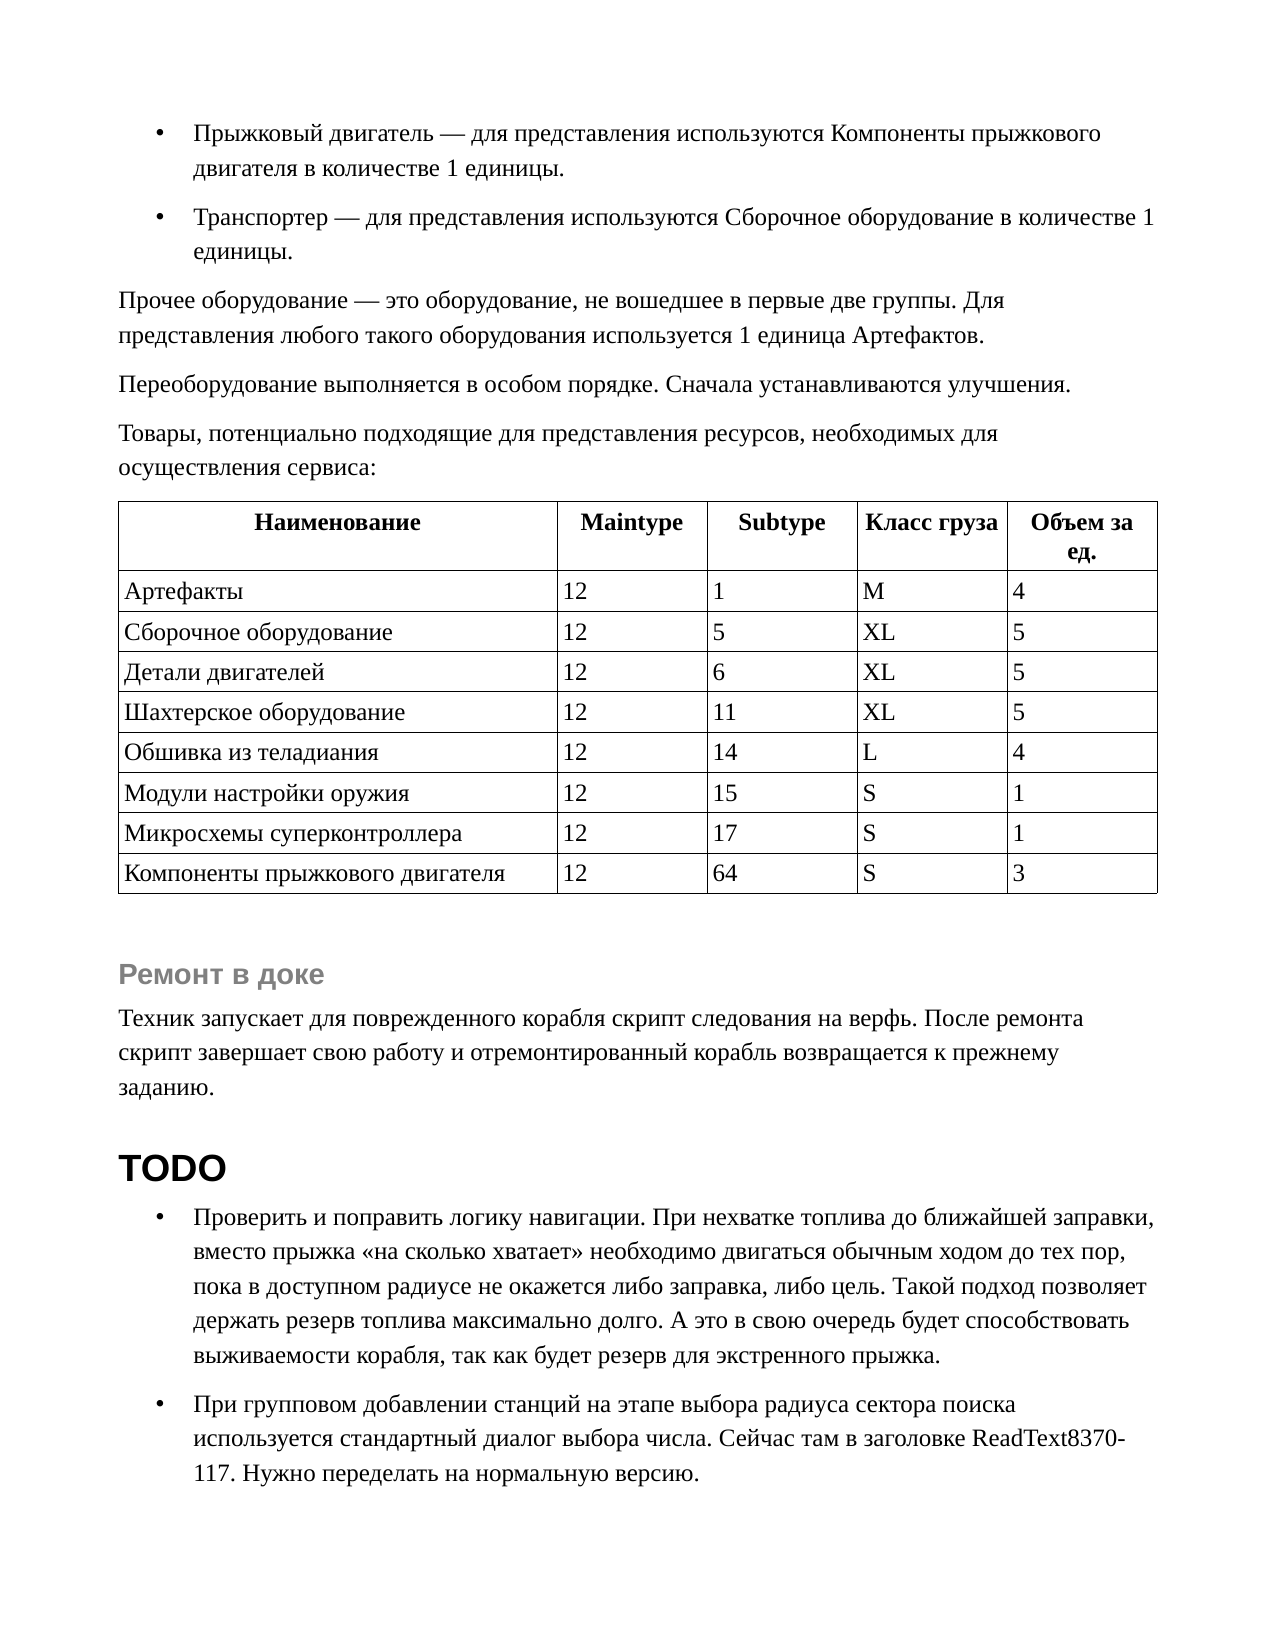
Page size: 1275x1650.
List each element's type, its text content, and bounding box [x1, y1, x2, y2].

table_cell 1 [708, 571, 857, 611]
table_cell 12 [558, 571, 707, 611]
table_cell Компоненты прыжкового двигателя [119, 854, 557, 893]
table_cell 5 [1008, 692, 1157, 732]
table_cell XL [858, 612, 1007, 651]
table_cell 12 [558, 733, 707, 772]
table_cell 12 [558, 692, 707, 732]
table_cell 12 [558, 652, 707, 691]
text Переоборудование выполняется в особом порядке. Сначала устанавливаются улучшения. [118, 369, 1157, 397]
table_cell Шахтерское оборудование [119, 692, 557, 732]
list Транспортер — для представления используются Сборочное оборудование в количестве 1 единицы. [156, 202, 1157, 265]
table_cell 5 [1008, 612, 1157, 651]
table_header Наименование [119, 502, 557, 570]
table_cell 64 [708, 854, 857, 893]
table_cell S [858, 813, 1007, 853]
text Товары, потенциально подходящие для представления ресурсов, необходимых для осуществления сервиса: [118, 418, 1157, 481]
list Проверить и поправить логику навигации. При нехватке топлива до ближайшей заправки, вместо прыжка «на сколько хватает» необходимо двигаться обычным ходом до тех пор, пока в доступном радиусе не окажется либо заправка, либо цель. Такой подход позволяет держать резерв топлива максимально долго. А это в свою очередь будет способствовать выживаемости корабля, так как будет резерв для экстренного прыжка. [156, 1202, 1157, 1368]
table_cell L [858, 733, 1007, 772]
table_header Класс груза [858, 502, 1007, 570]
table_cell Обшивка из теладиания [119, 733, 557, 772]
table_cell 5 [1008, 652, 1157, 691]
table_header Объем за ед. [1008, 502, 1157, 570]
list Прыжковый двигатель — для представления используются Компоненты прыжкового двигателя в количестве 1 единицы. [156, 118, 1157, 181]
table_cell 1 [1008, 813, 1157, 853]
subtitle Ремонт в доке [118, 957, 1157, 990]
table_cell S [858, 854, 1007, 893]
list При групповом добавлении станций на этапе выбора радиуса сектора поиска используется стандартный диалог выбора числа. Сейчас там в заголовке ReadText8370-117. Нужно переделать на нормальную версию. [156, 1389, 1157, 1487]
table_cell S [858, 773, 1007, 812]
table_cell Модули настройки оружия [119, 773, 557, 812]
table_cell M [858, 571, 1007, 611]
table_cell 11 [708, 692, 857, 732]
subtitle TODO [118, 1146, 1157, 1189]
table_cell 15 [708, 773, 857, 812]
text Техник запускает для поврежденного корабля скрипт следования на верфь. После ремонта скрипт завершает свою работу и отремонтированный корабль возвращается к прежнему заданию. [118, 1003, 1157, 1100]
table_header Subtype [708, 502, 857, 570]
table_cell 14 [708, 733, 857, 772]
table_cell XL [858, 692, 1007, 732]
table_cell 1 [1008, 773, 1157, 812]
text Прочее оборудование — это оборудование, не вошедшее в первые две группы. Для представления любого такого оборудования используется 1 единица Артефактов. [118, 285, 1157, 348]
table_cell 6 [708, 652, 857, 691]
table_cell 3 [1008, 854, 1157, 893]
table_cell 4 [1008, 733, 1157, 772]
table_cell 12 [558, 813, 707, 853]
table_cell 12 [558, 773, 707, 812]
table_cell 12 [558, 612, 707, 651]
table_cell 12 [558, 854, 707, 893]
table_cell Артефакты [119, 571, 557, 611]
table_cell XL [858, 652, 1007, 691]
table_cell Микросхемы суперконтроллера [119, 813, 557, 853]
table_cell 4 [1008, 571, 1157, 611]
table_cell Сборочное оборудование [119, 612, 557, 651]
table_cell Детали двигателей [119, 652, 557, 691]
table_header Maintype [558, 502, 707, 570]
table_cell 17 [708, 813, 857, 853]
table_cell 5 [708, 612, 857, 651]
